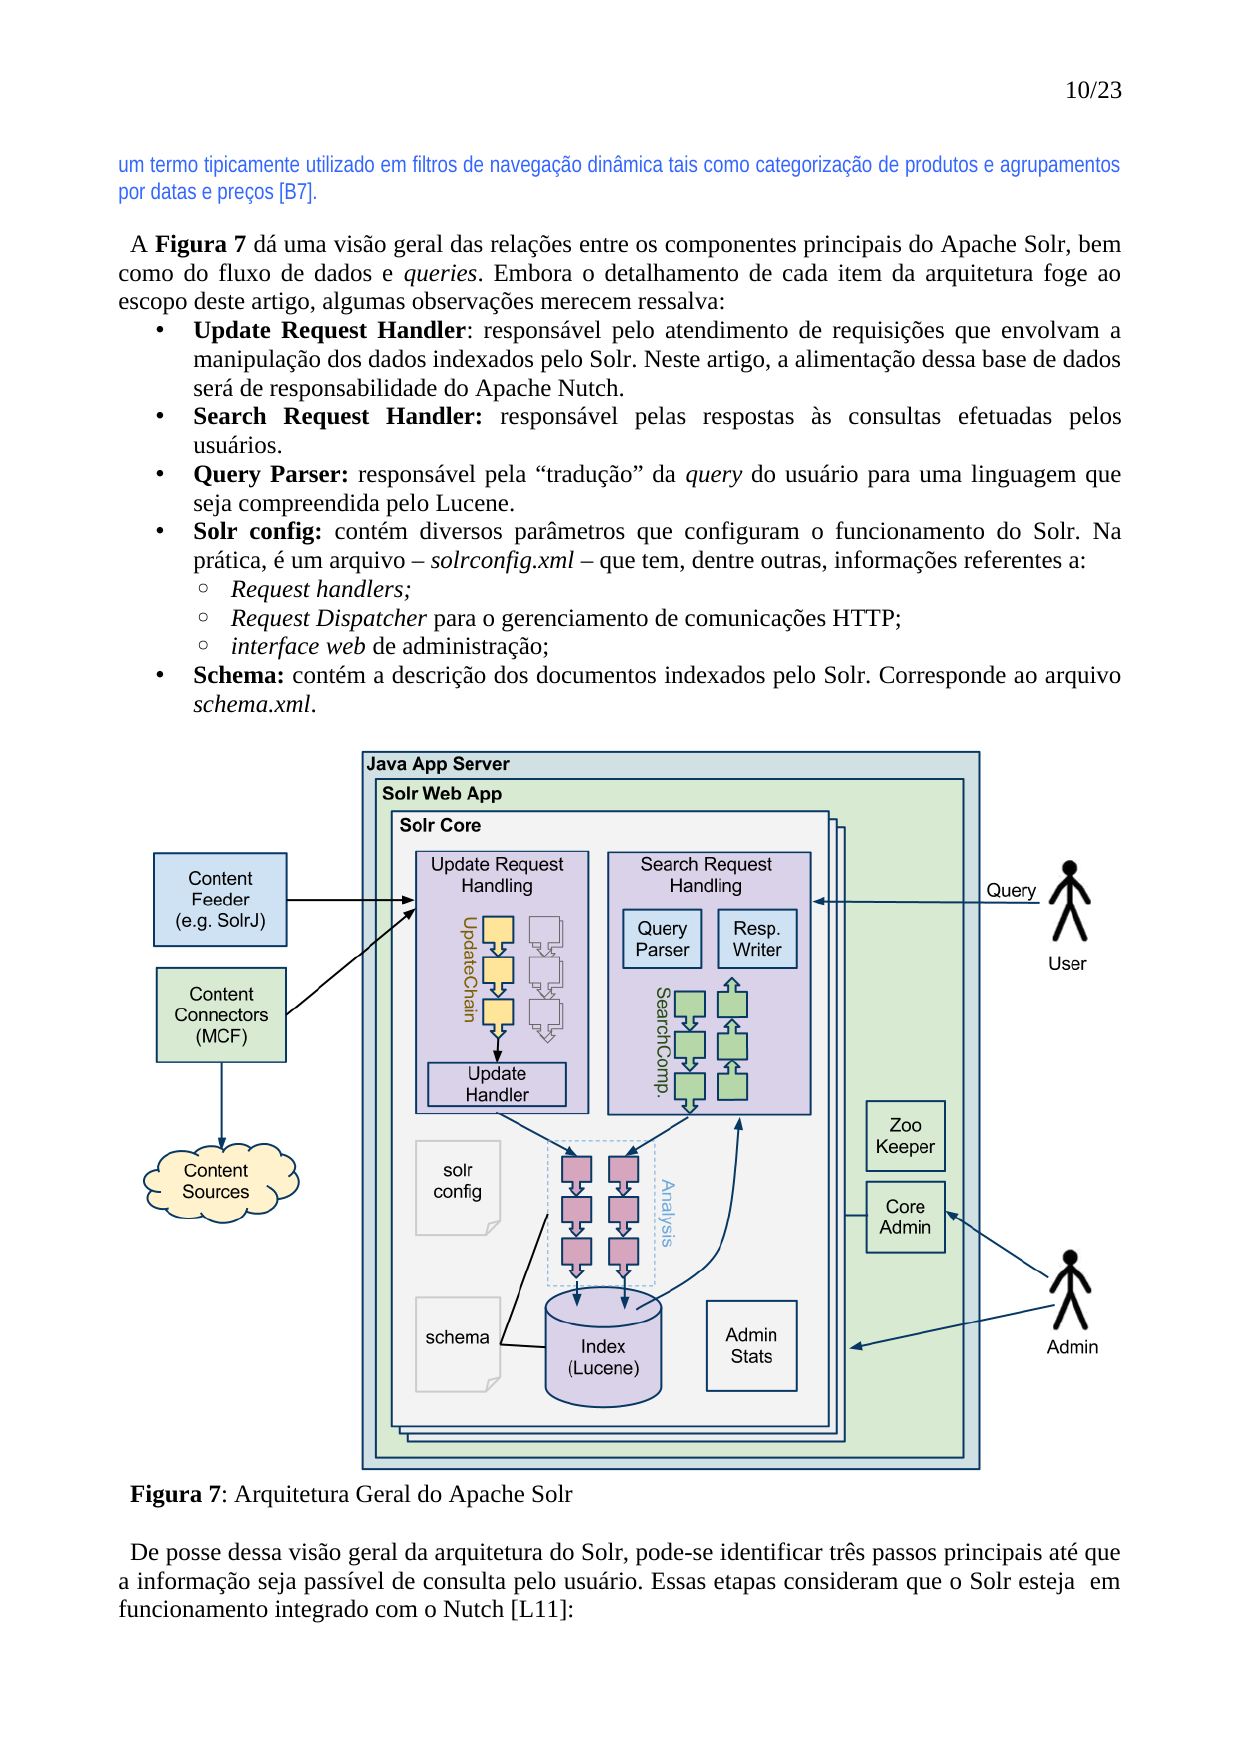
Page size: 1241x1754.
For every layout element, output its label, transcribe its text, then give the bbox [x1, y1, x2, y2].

list Request handlers; [193, 574, 1122, 603]
list Update Request Handler: responsável pelo atendimento de requisições que envolvam a manipulação dos dados indexados pelo Solr. Neste artigo, a alimentação dessa base de dados será de responsabilidade do Apache Nutch. [156, 315, 1122, 401]
text De posse dessa visão geral da arquitetura do Solr, pode-se identificar três passos principais até que a informação seja passível de consulta pelo usuário. Essas etapas consideram que o Solr esteja em funcionamento integrado com o Nutch [L11]: [118, 1537, 1122, 1623]
list Solr config: contém diversos parâmetros que configuram o funcionamento do Solr. Na prática, é um arquivo – solrconfig.xml – que tem, dentre outras, informações referentes a: [156, 516, 1122, 574]
list interface web de administração; [193, 631, 1122, 660]
list Query Parser: responsável pela “tradução” da query do usuário para uma linguagem que seja compreendida pelo Lucene. [156, 459, 1122, 516]
text Figura 7: Arquitetura Geral do Apache Solr [118, 1480, 1122, 1508]
list Request Dispatcher para o gerenciamento de comunicações HTTP; [193, 603, 1122, 631]
text A Figura 7 dá uma visão geral das relações entre os componentes principais do Apache Solr, bem como do fluxo de dados e queries. Embora o detalhamento de cada item da arquitetura foge ao escopo deste artigo, algumas observações merecem ressalva: [118, 229, 1122, 315]
text um termo tipicamente utilizado em filtros de navegação dinâmica tais como categorização de produtos e agrupamentos por datas e preços [B7]. [118, 151, 1122, 204]
picture [118, 748, 1123, 1480]
list Schema: contém a descrição dos documentos indexados pelo Solr. Corresponde ao arquivo schema.xml. [156, 660, 1122, 718]
list Search Request Handler: responsável pelas respostas às consultas efetuadas pelos usuários. [156, 401, 1122, 459]
